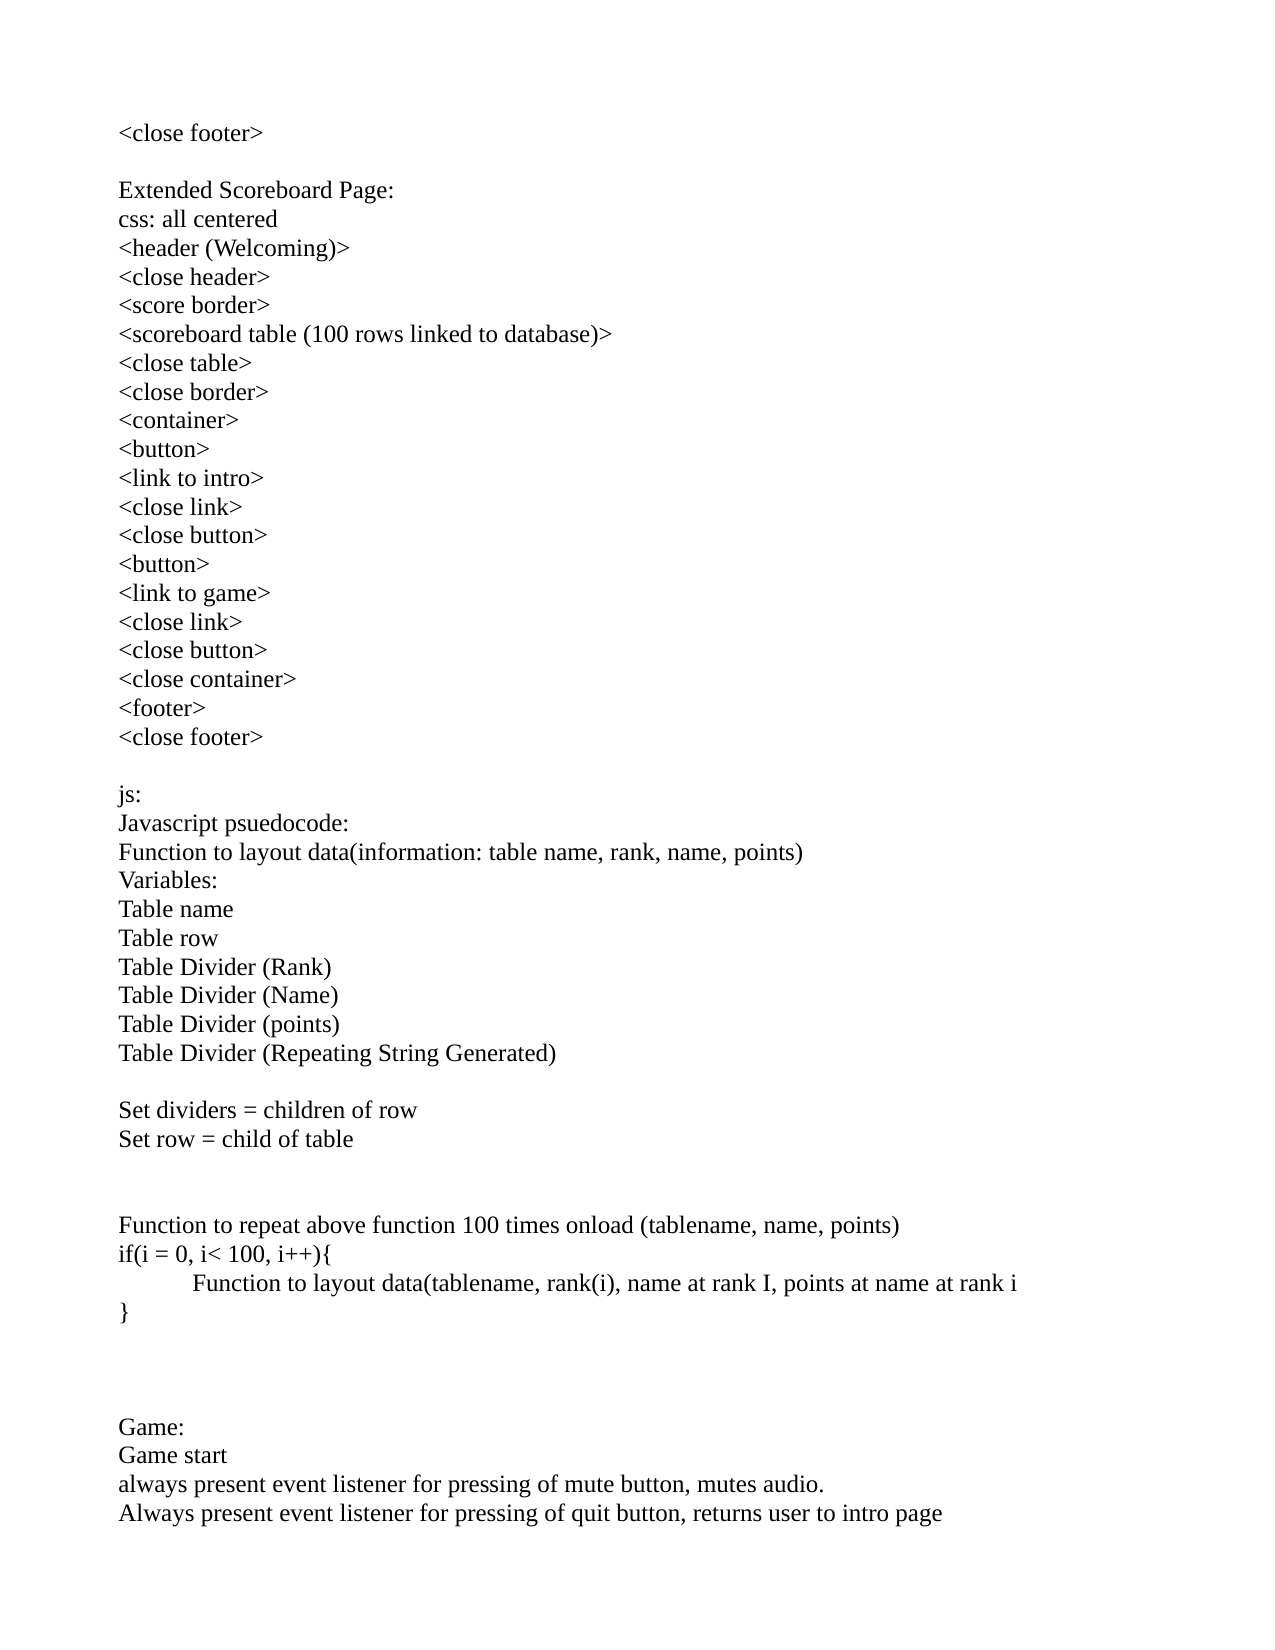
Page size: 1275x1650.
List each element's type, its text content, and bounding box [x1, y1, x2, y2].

text <close footer> [118, 118, 1157, 147]
text Variables: Table name Table row Table Divider (Rank) Table Divider (Name) Table Divider (points) Table Divider (Repeating String Generated) Set dividers = children of row Set row = child of table Function to repeat above function 100 times onload (tablename, name, points) if(i = 0, i< 100, i++){ [118, 866, 1157, 1268]
text always present event listener for pressing of mute button, mutes audio. [118, 1469, 1157, 1498]
text <close link> <close button> [118, 607, 1157, 664]
text Extended Scoreboard Page: css: all centered [118, 176, 1157, 233]
text Function to layout data(tablename, rank(i), name at rank I, points at name at rank i [118, 1268, 1157, 1297]
text <button> <link to game> [118, 549, 1157, 607]
text <close container> <footer> [118, 664, 1157, 722]
text <close footer> js: Javascript psuedocode: Function to layout data(information: table name, rank, name, points) [118, 722, 1157, 866]
text <header (Welcoming)> <close header> <score border> <scoreboard table (100 rows linked to database)> <close table> <close border> <container> <button> <link to intro> [118, 233, 1157, 492]
text Always present event listener for pressing of quit button, returns user to intro page [118, 1498, 1157, 1527]
text } Game: Game start [118, 1297, 1157, 1469]
text <close link> <close button> [118, 492, 1157, 549]
